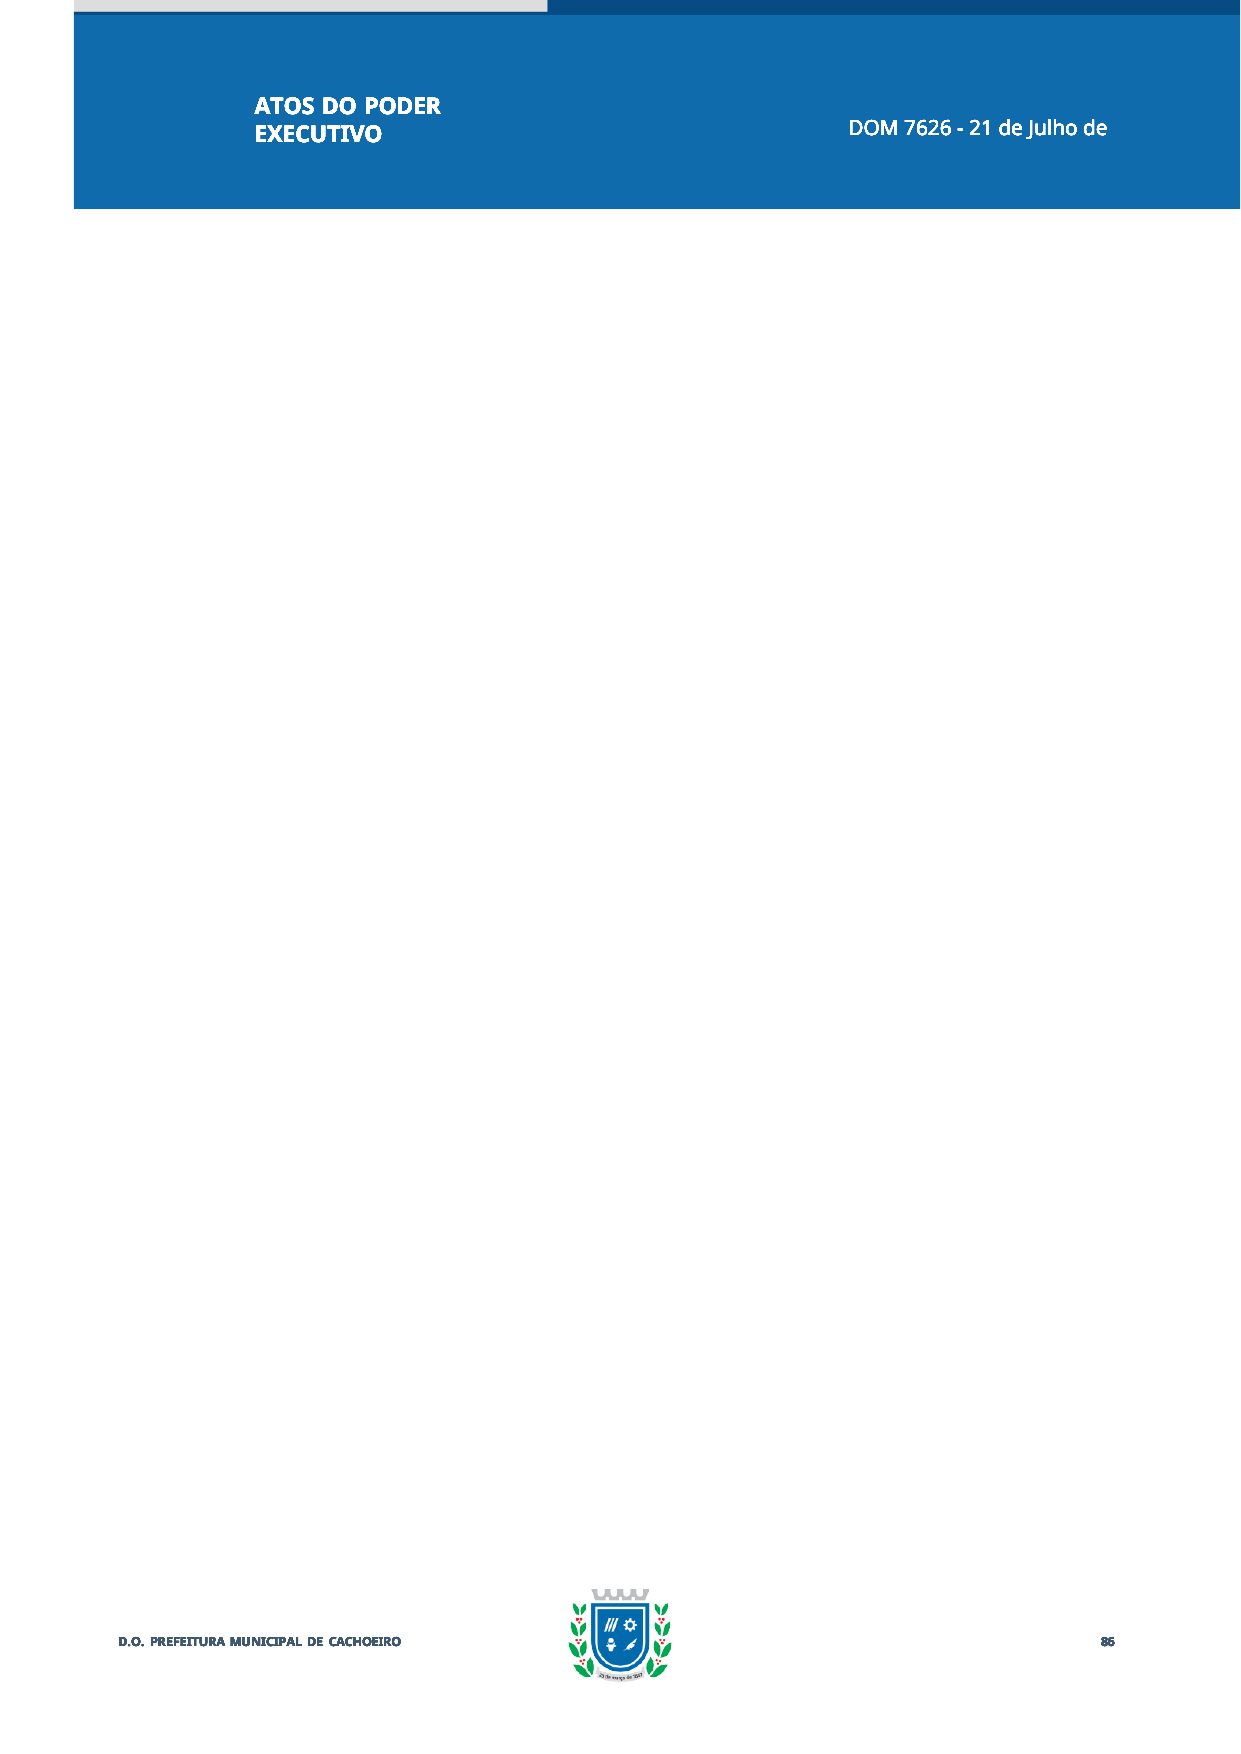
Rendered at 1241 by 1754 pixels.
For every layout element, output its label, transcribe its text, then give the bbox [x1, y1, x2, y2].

picture [73, 0, 1241, 209]
picture [568, 1589, 672, 1682]
text CACHOEIRO.ES.GOV.BR [59, 236, 1104, 264]
